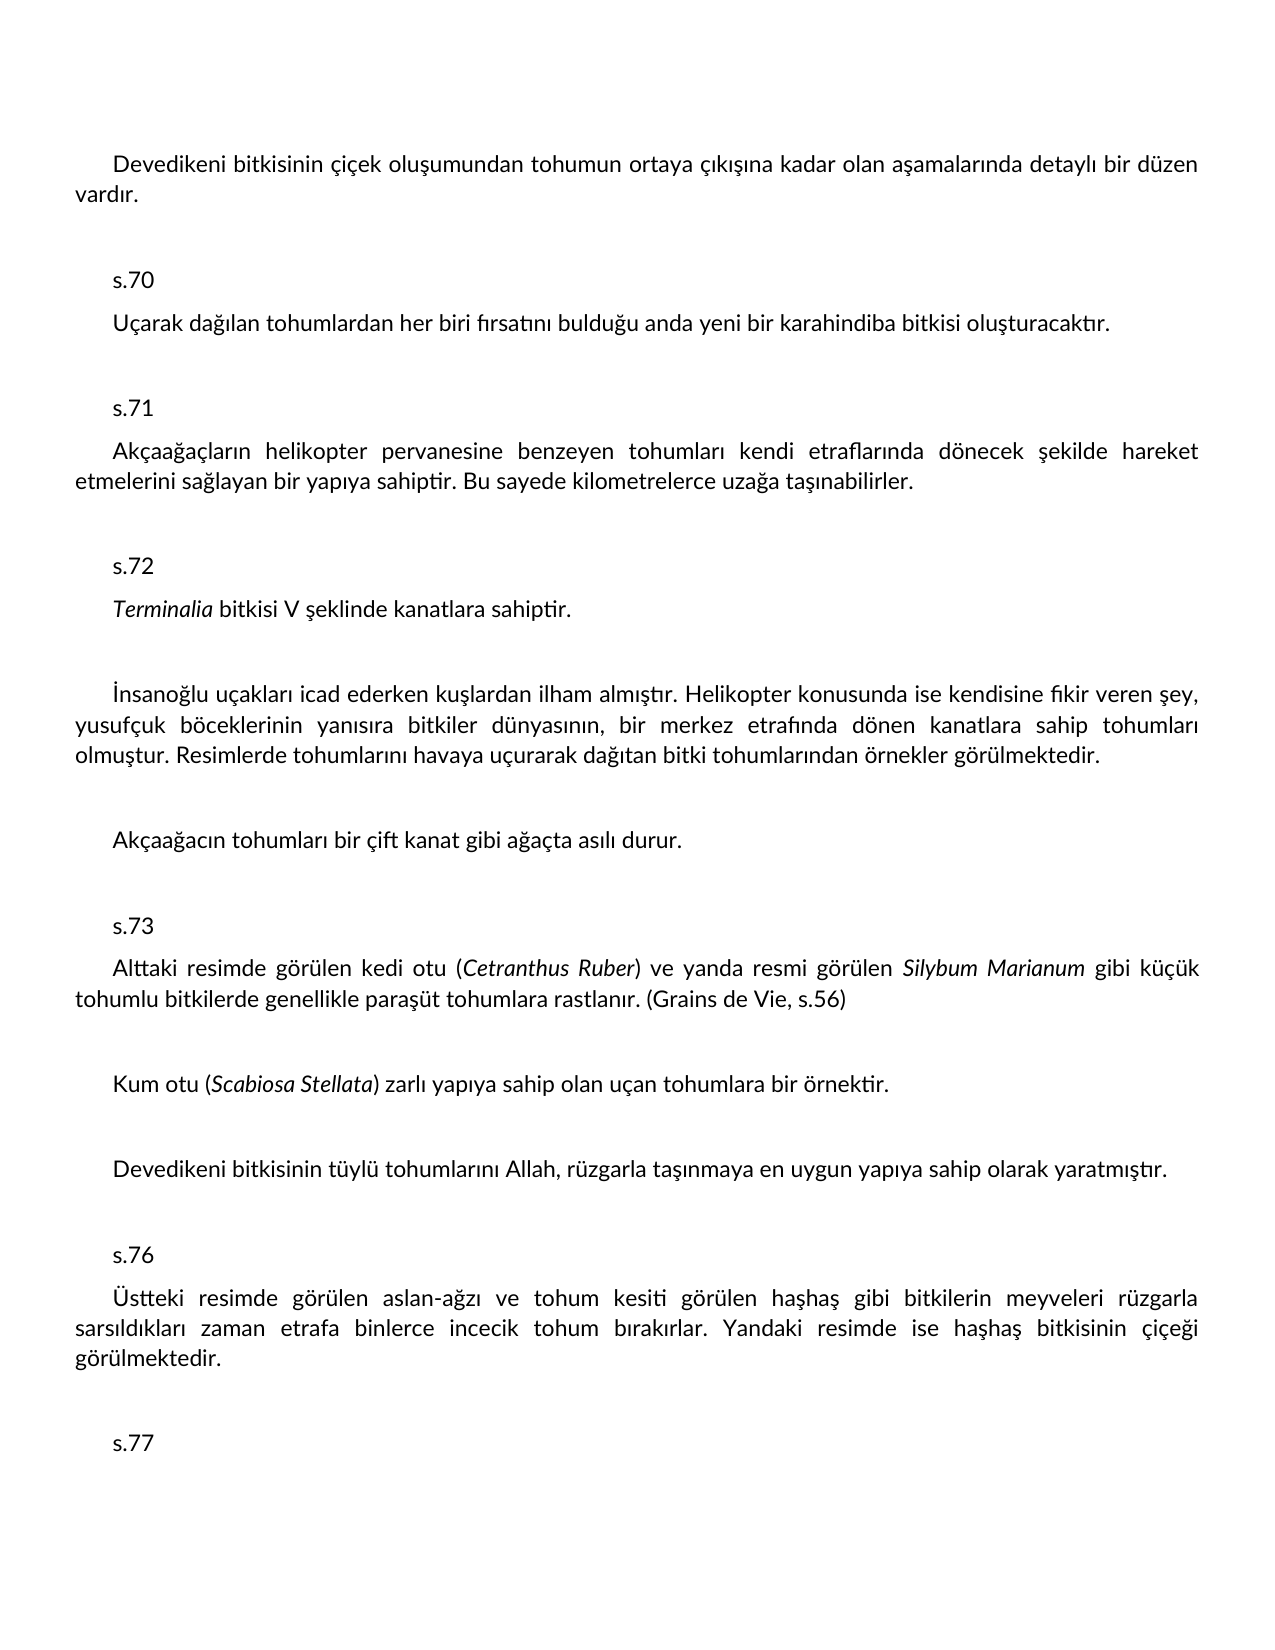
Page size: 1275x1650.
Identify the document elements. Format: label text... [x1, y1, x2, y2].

text Akçaağacın tohumları bir çift kanat gibi ağaçta asılı durur. [75, 826, 1200, 853]
text s.73 [75, 911, 1200, 939]
text Kum otu (Scabiosa Stellata) zarlı yapıya sahip olan uçan tohumlara bir örnektir. [75, 1070, 1200, 1097]
text Akçaağaçların helikopter pervanesine benzeyen tohumları kendi etraflarında dönecek şekilde hareket etmelerini sağlayan bir yapıya sahiptir. Bu sayede kilometrelerce uzağa taşınabilirler. [75, 436, 1200, 494]
text İnsanoğlu uçakları icad ederken kuşlardan ilham almıştır. Helikopter konusunda ise kendisine fikir veren şey, yusufçuk böceklerinin yanısıra bitkiler dünyasının, bir merkez etrafında dönen kanatlara sahip tohumları olmuştur. Resimlerde tohumlarını havaya uçurarak dağıtan bitki tohumlarından örnekler görülmektedir. [75, 680, 1200, 768]
text Terminalia bitkisi V şeklinde kanatlara sahiptir. [75, 595, 1200, 622]
text s.76 [75, 1241, 1200, 1268]
text s.77 [75, 1429, 1200, 1457]
text s.71 [75, 394, 1200, 421]
text Devedikeni bitkisinin çiçek oluşumundan tohumun ortaya çıkışına kadar olan aşamalarında detaylı bir düzen vardır. [75, 150, 1200, 208]
text Üstteki resimde görülen aslan-ağzı ve tohum kesiti görülen haşhaş gibi bitkilerin meyveleri rüzgarla sarsıldıkları zaman etrafa binlerce incecik tohum bırakırlar. Yandaki resimde ise haşhaş bitkisinin çiçeği görülmektedir. [75, 1283, 1200, 1371]
text Alttaki resimde görülen kedi otu (Cetranthus Ruber) ve yanda resmi görülen Silybum Marianum gibi küçük tohumlu bitkilerde genellikle paraşüt tohumlara rastlanır. (Grains de Vie, s.56) [75, 954, 1200, 1012]
text s.70 [75, 266, 1200, 293]
text Uçarak dağılan tohumlardan her biri fırsatını bulduğu anda yeni bir karahindiba bitkisi oluşturacaktır. [75, 308, 1200, 336]
text s.72 [75, 552, 1200, 579]
text Devedikeni bitkisinin tüylü tohumlarını Allah, rüzgarla taşınmaya en uygun yapıya sahip olarak yaratmıştır. [75, 1155, 1200, 1183]
